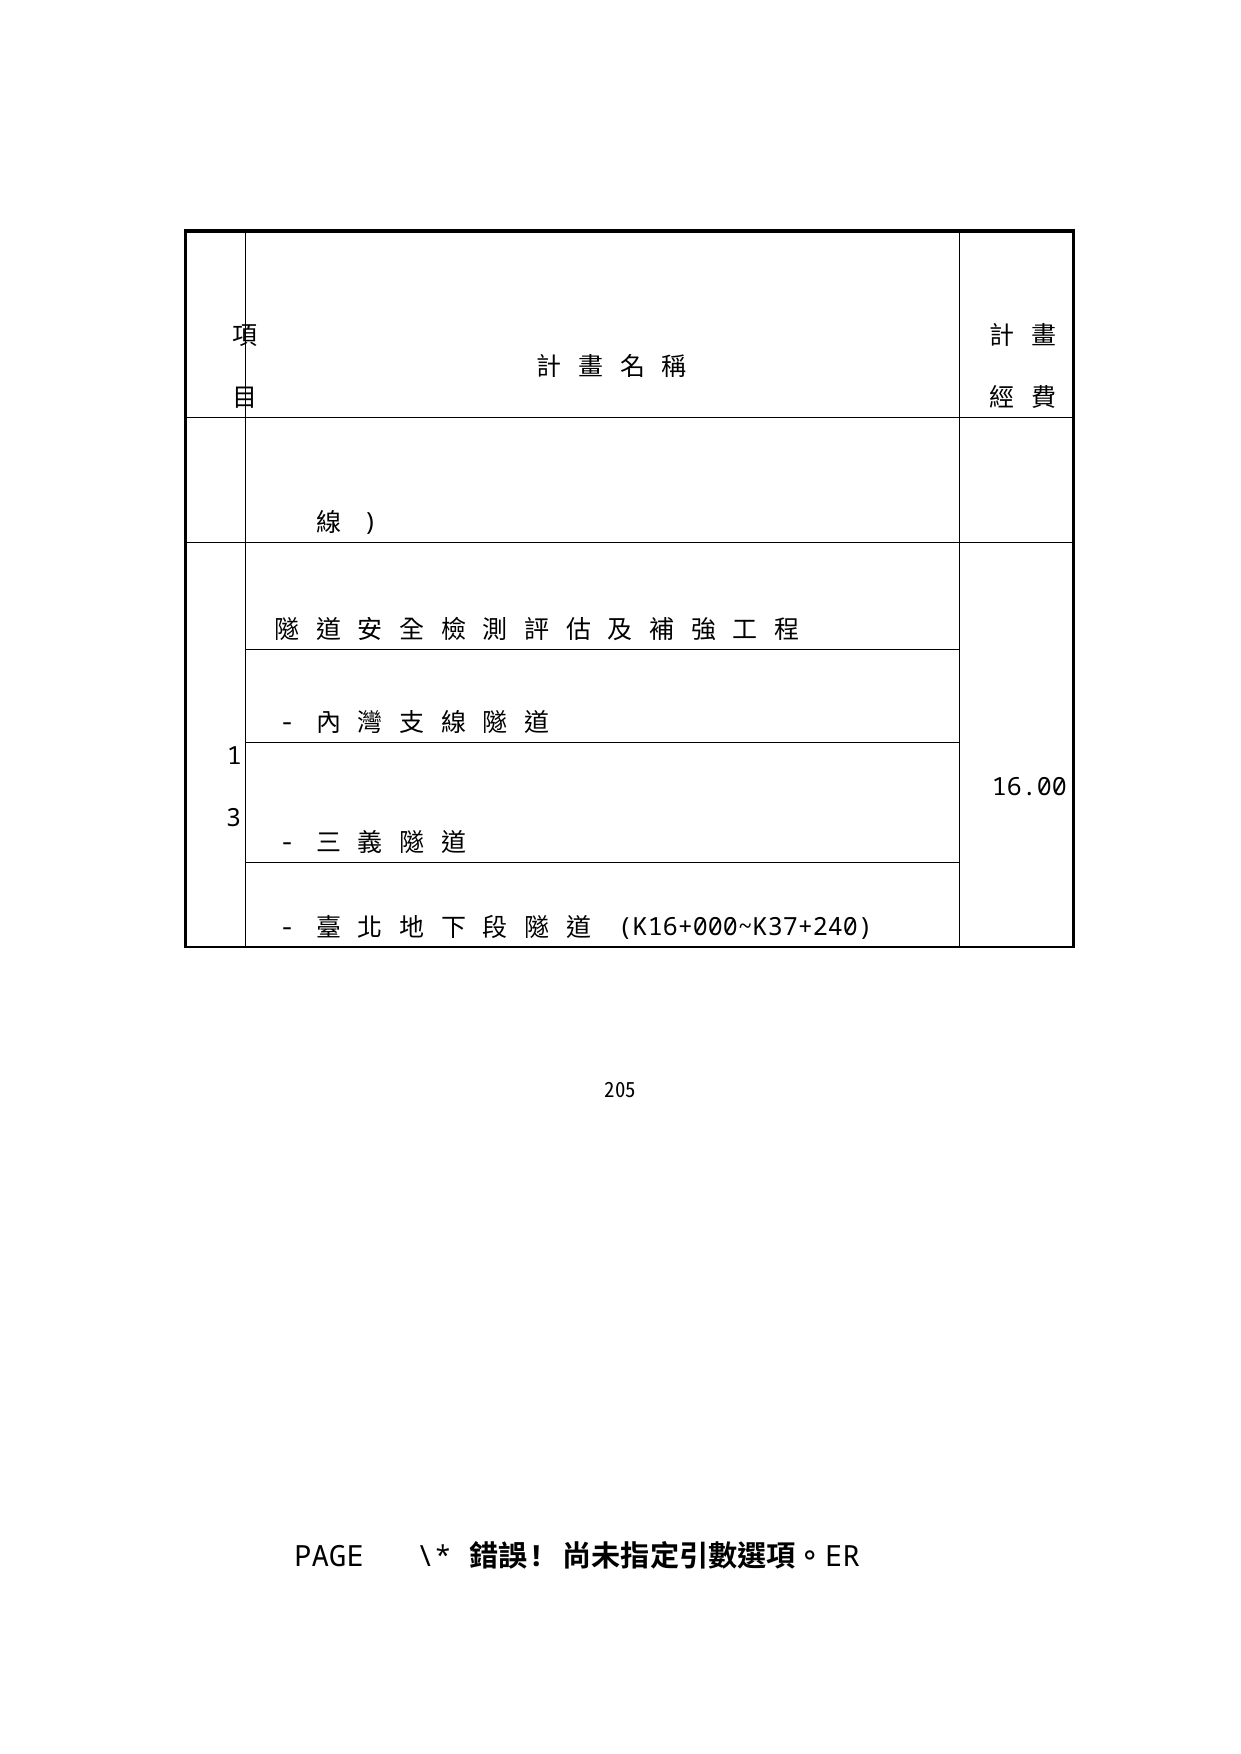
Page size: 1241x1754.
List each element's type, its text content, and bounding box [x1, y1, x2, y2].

table_cell -三義隧道 [246, 743, 959, 862]
table_header 項目 [187, 233, 245, 417]
table_cell 隧道安全檢測評估及補強工程 [246, 543, 959, 649]
table_cell 線) [246, 418, 959, 542]
table_cell -內灣支線隧道 [246, 650, 959, 742]
table_cell -臺北地下段隧道(K16+000~K37+240) [246, 863, 959, 946]
table_header 計畫經費 [960, 233, 1072, 417]
table_cell 16.00 [960, 543, 1072, 946]
table_header 計畫名稱 [246, 233, 959, 417]
table_cell [960, 418, 1072, 542]
table_cell 13 [187, 543, 245, 946]
table_cell [187, 418, 245, 542]
